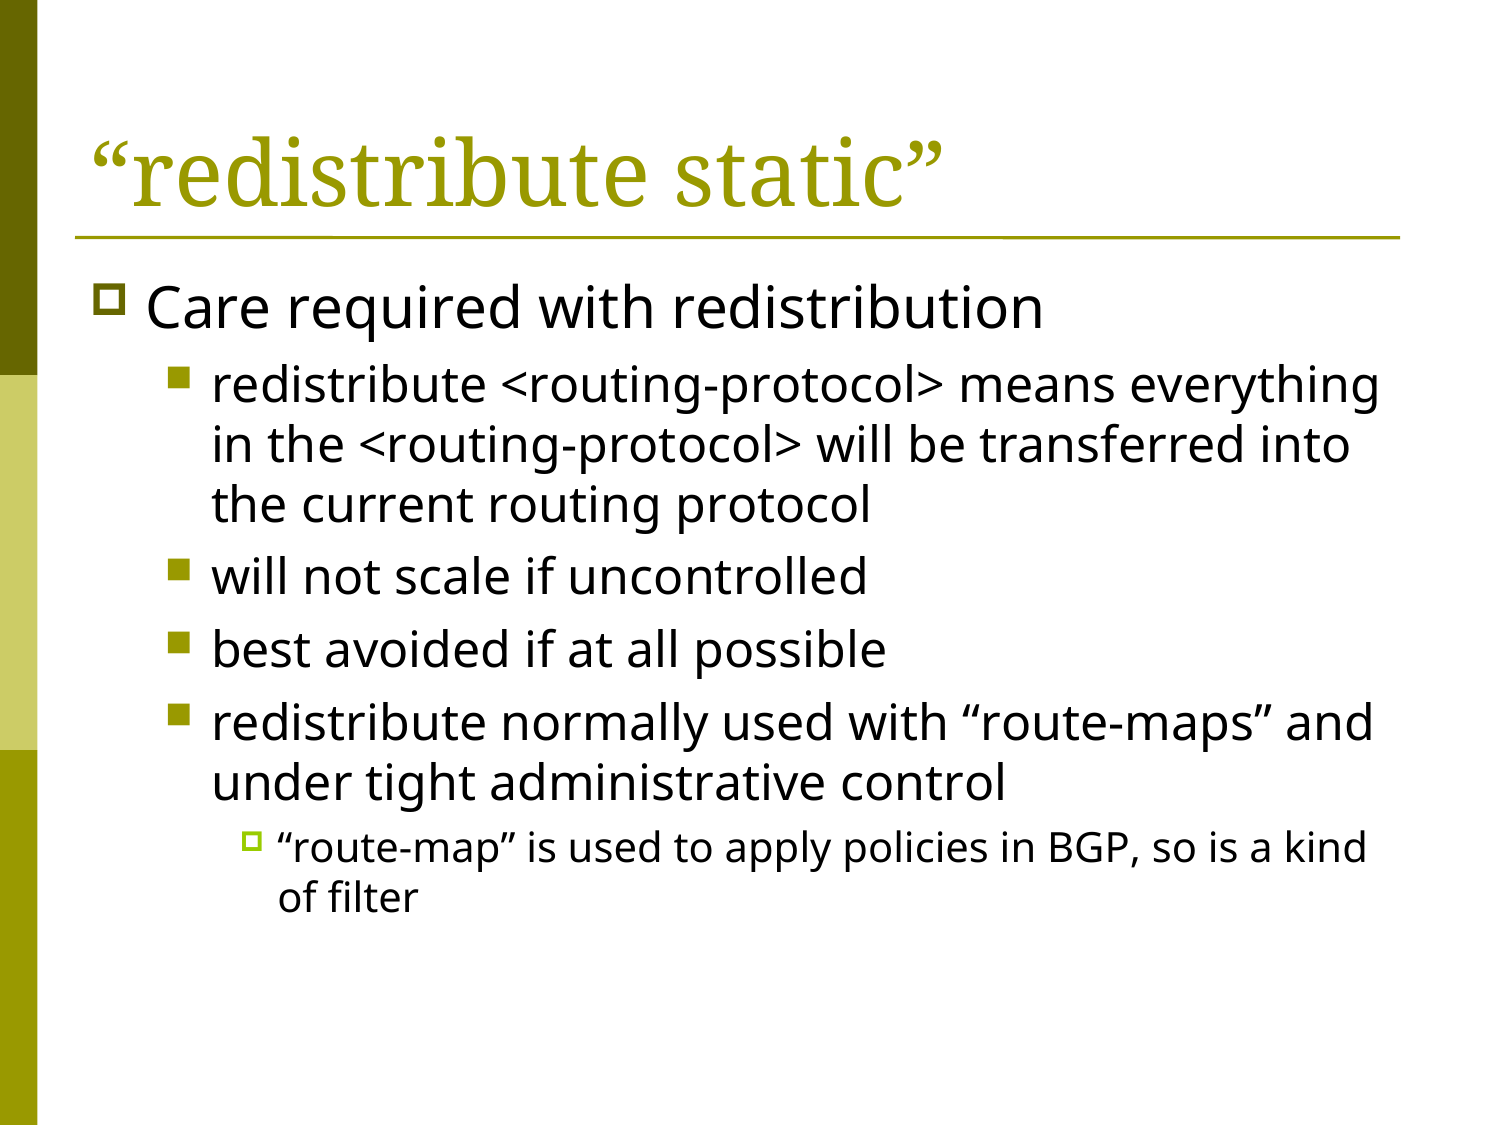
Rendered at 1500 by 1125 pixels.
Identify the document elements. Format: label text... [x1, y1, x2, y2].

title “redistribute static” [75, 45, 1426, 233]
list Care required with redistribution redistribute <routing-protocol> means everything in the <routing-protocol> will be transferred into the current routing protocol will not scale if uncontrolled best avoided if at all possible redistribute normally used with “route-maps” and under tight administrative control “route-map” is used to apply policies in BGP, so is a kind of filter [75, 262, 1426, 1006]
